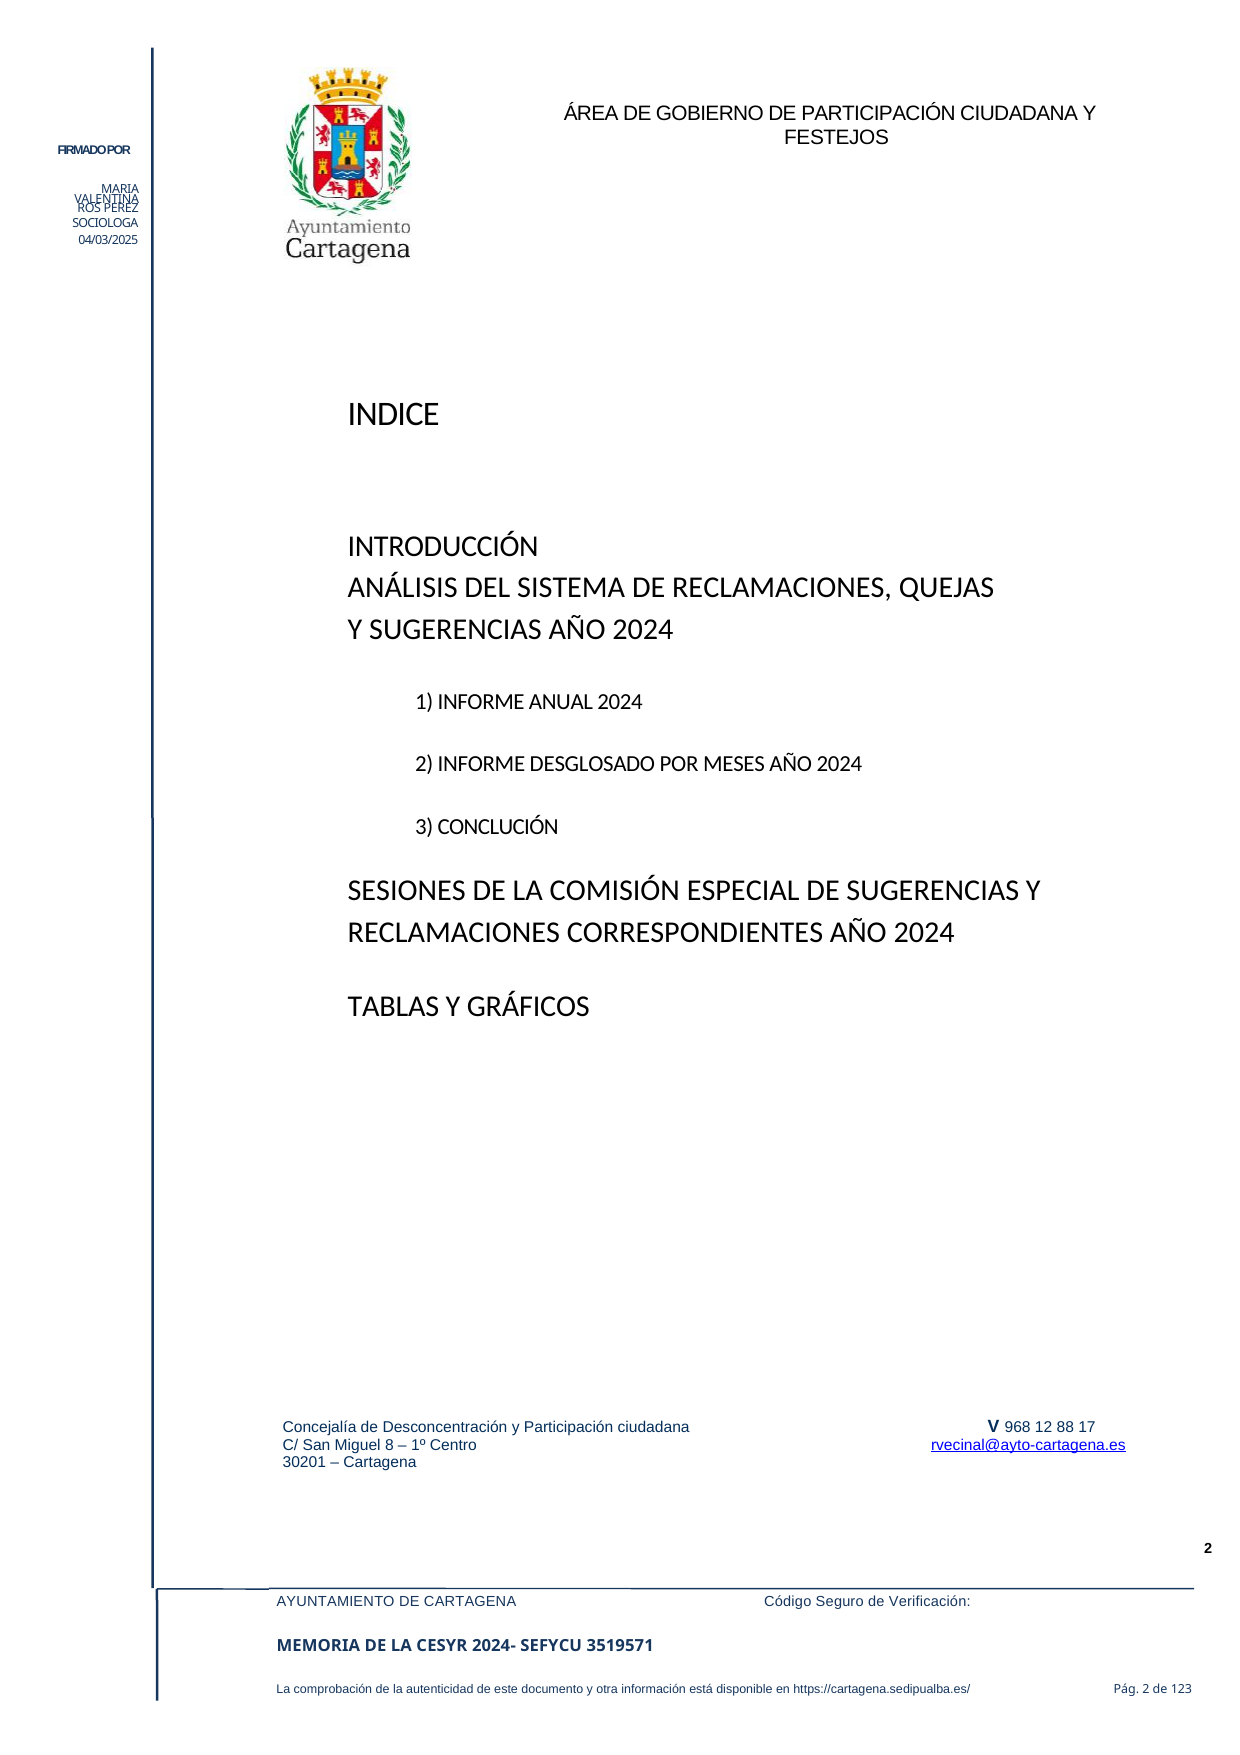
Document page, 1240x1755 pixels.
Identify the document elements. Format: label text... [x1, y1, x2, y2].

text INDICE [347, 393, 1118, 433]
list INFORME ANUAL 2024 [415, 689, 1118, 714]
list INFORME DESGLOSADO POR MESES AÑO 2024 [415, 751, 1118, 776]
text 04/03/2025 [57, 235, 139, 246]
text SOCIOLOGA [57, 220, 139, 229]
text TABLAS Y GRÁFICOS [347, 991, 1118, 1023]
text C/ San Miguel 8 – 1º Centro rvecinal@ayto-cartagena.es 30201 – Cartagena [282, 1436, 1137, 1471]
list CONCLUCIÓN [415, 814, 1118, 839]
text AYUNTAMIENTO DE CARTAGENA Código Seguro de Verificación: [269, 1590, 1194, 1612]
text SESIONES DE LA COMISIÓN ESPECIAL DE SUGERENCIAS Y RECLAMACIONES CORRESPONDIENTES AÑO 2024 [347, 866, 1118, 951]
text ÁREA DE GOBIERNO DE PARTICIPACIÓN CIUDADANA Y [563, 101, 1109, 125]
text FIRMADO POR [57, 145, 139, 157]
text FESTEJOS [563, 127, 1109, 149]
table_header La comprobación de la autenticidad de este documento y otra información está disponible en https://cartagena.sedipualba.es/ [269, 1680, 1044, 1699]
table_header Pág. 2 de 123 [1044, 1680, 1194, 1699]
text MARIA VALENTINA ROS PEREZ [57, 186, 139, 214]
text INTRODUCCIÓN [347, 530, 1118, 563]
text Concejalía de Desconcentración y Participación ciudadana V 968 12 88 17 [282, 1419, 1145, 1436]
text [57, 47, 269, 1702]
text ANÁLISIS DEL SISTEMA DE RECLAMACIONES, QUEJAS Y SUGERENCIAS AÑO 2024 [347, 563, 1006, 648]
text MEMORIA DE LA CESYR 2024- SEFYCU 3519571 [276, 1636, 1194, 1656]
